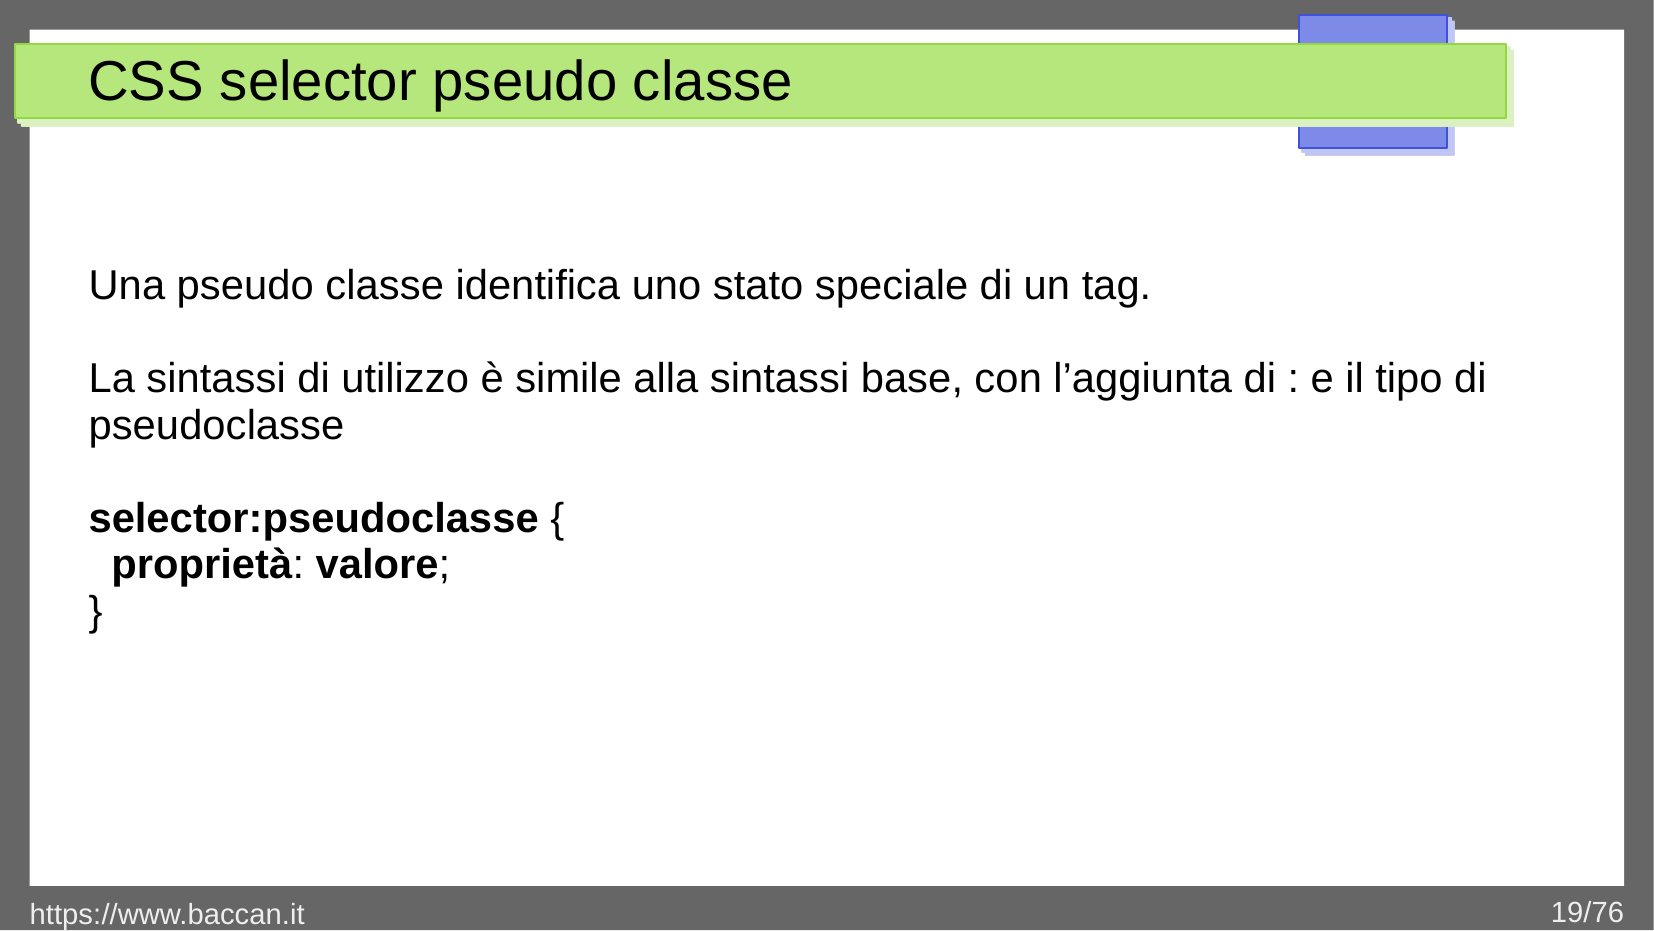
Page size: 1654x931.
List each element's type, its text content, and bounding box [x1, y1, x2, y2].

text_box Una pseudo classe identifica uno stato speciale di un tag. La sintassi di utilizzo è simile alla sintassi base, con l’aggiunta di : e il tipo di pseudoclasse selector:pseudoclasse { proprietà: valore; } [88, 169, 1565, 820]
title CSS selector pseudo classe [88, 44, 1506, 119]
